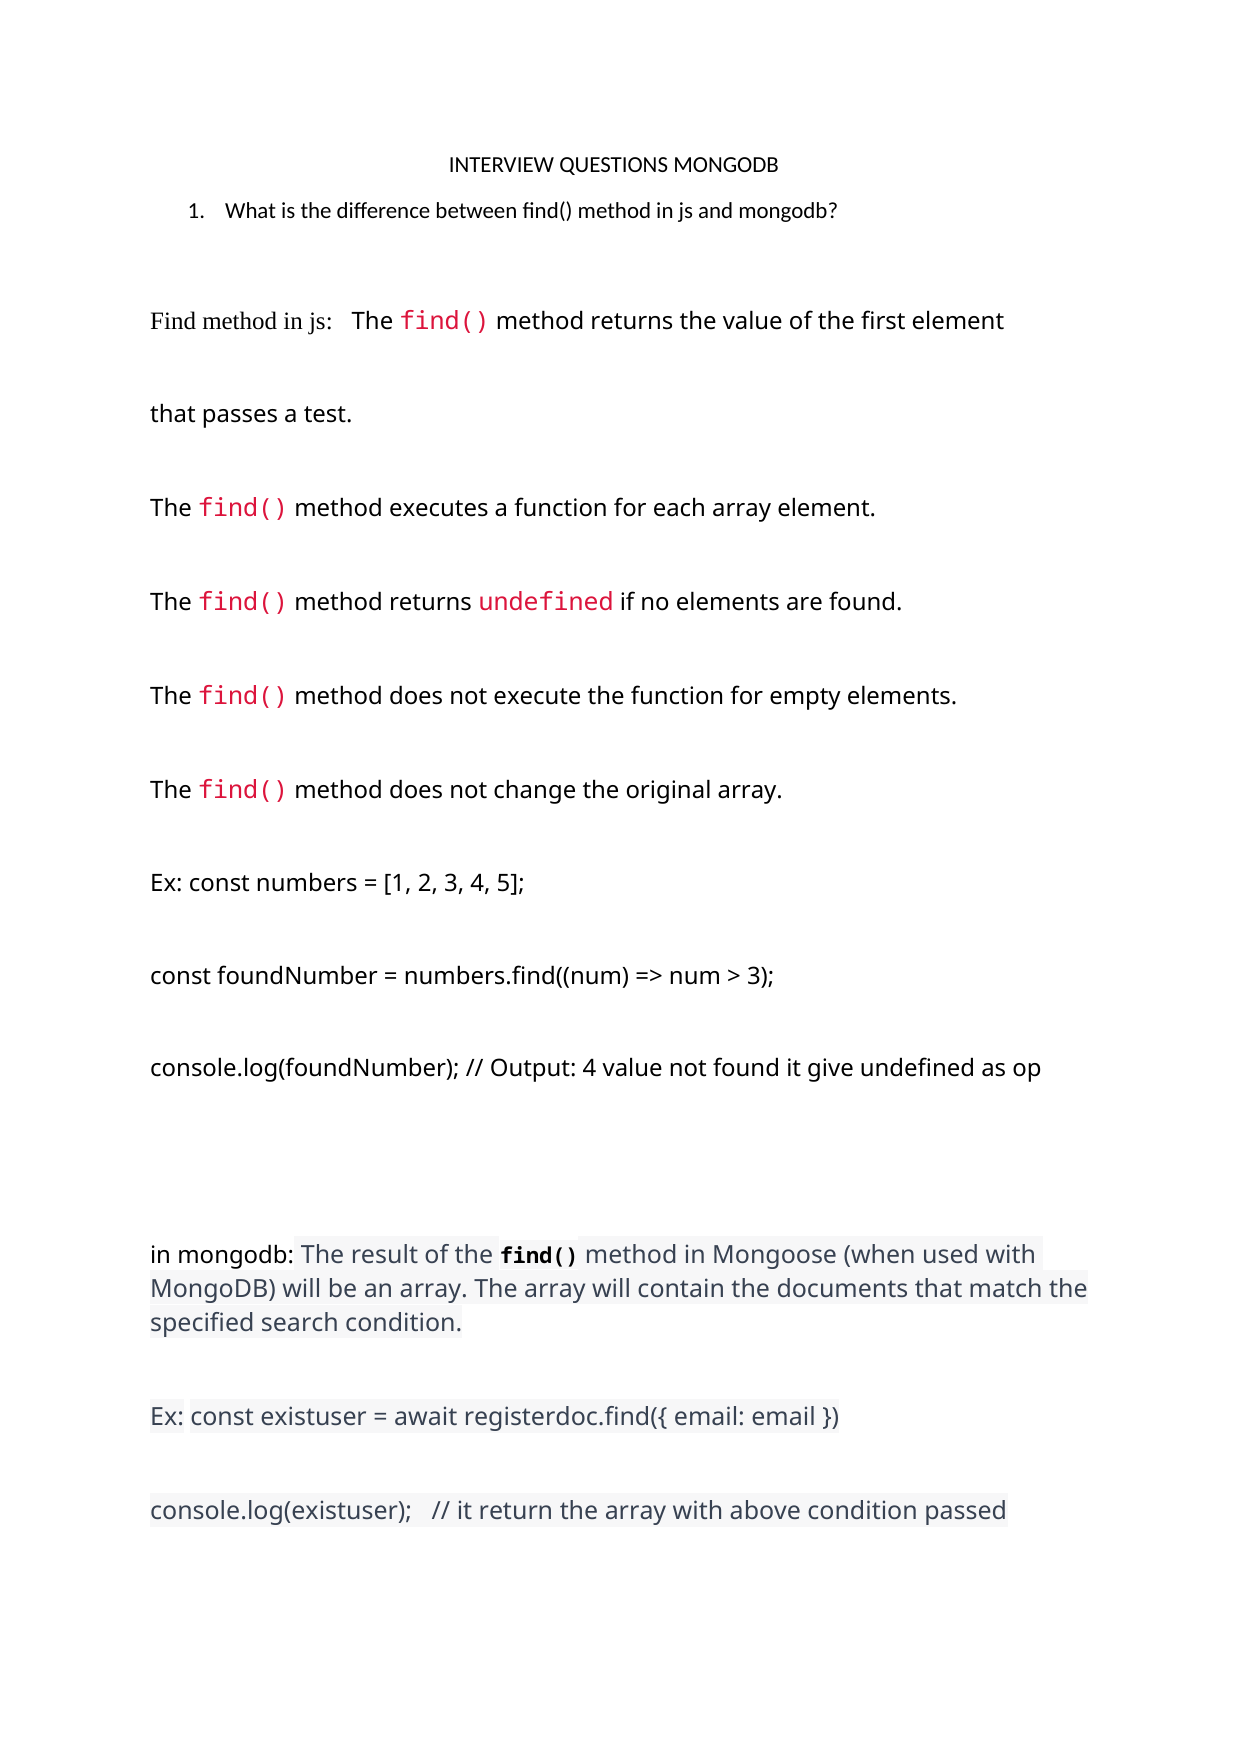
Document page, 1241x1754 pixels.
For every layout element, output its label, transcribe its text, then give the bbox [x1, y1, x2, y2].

text INTERVIEW QUESTIONS MONGODB [150, 150, 1090, 178]
text The find() method does not execute the function for empty elements. [150, 678, 1090, 712]
text The find() method does not change the original array. [150, 772, 1090, 806]
text const foundNumber = numbers.find((num) => num > 3); [150, 958, 1090, 991]
text Ex: const numbers = [1, 2, 3, 4, 5]; [150, 866, 1090, 898]
text console.log(foundNumber); // Output: 4 value not found it give undefined as op [150, 1051, 1090, 1084]
text Find method in js: The find() method returns the value of the first element [150, 303, 1090, 337]
text in mongodb: The result of the find() method in Mongoose (when used with MongoDB) will be an array. The array will contain the documents that match the specified search condition. [150, 1236, 1090, 1338]
text Ex: const existuser = await registerdoc.find({ email: email }) [150, 1398, 1090, 1433]
text The find() method returns undefined if no elements are found. [150, 584, 1090, 618]
text console.log(existuser); // it return the array with above condition passed [150, 1493, 1090, 1527]
list What is the difference between find() method in js and mongodb? [187, 197, 1090, 224]
text The find() method executes a function for each array element. [150, 490, 1090, 524]
text that passes a test. [150, 397, 1090, 430]
